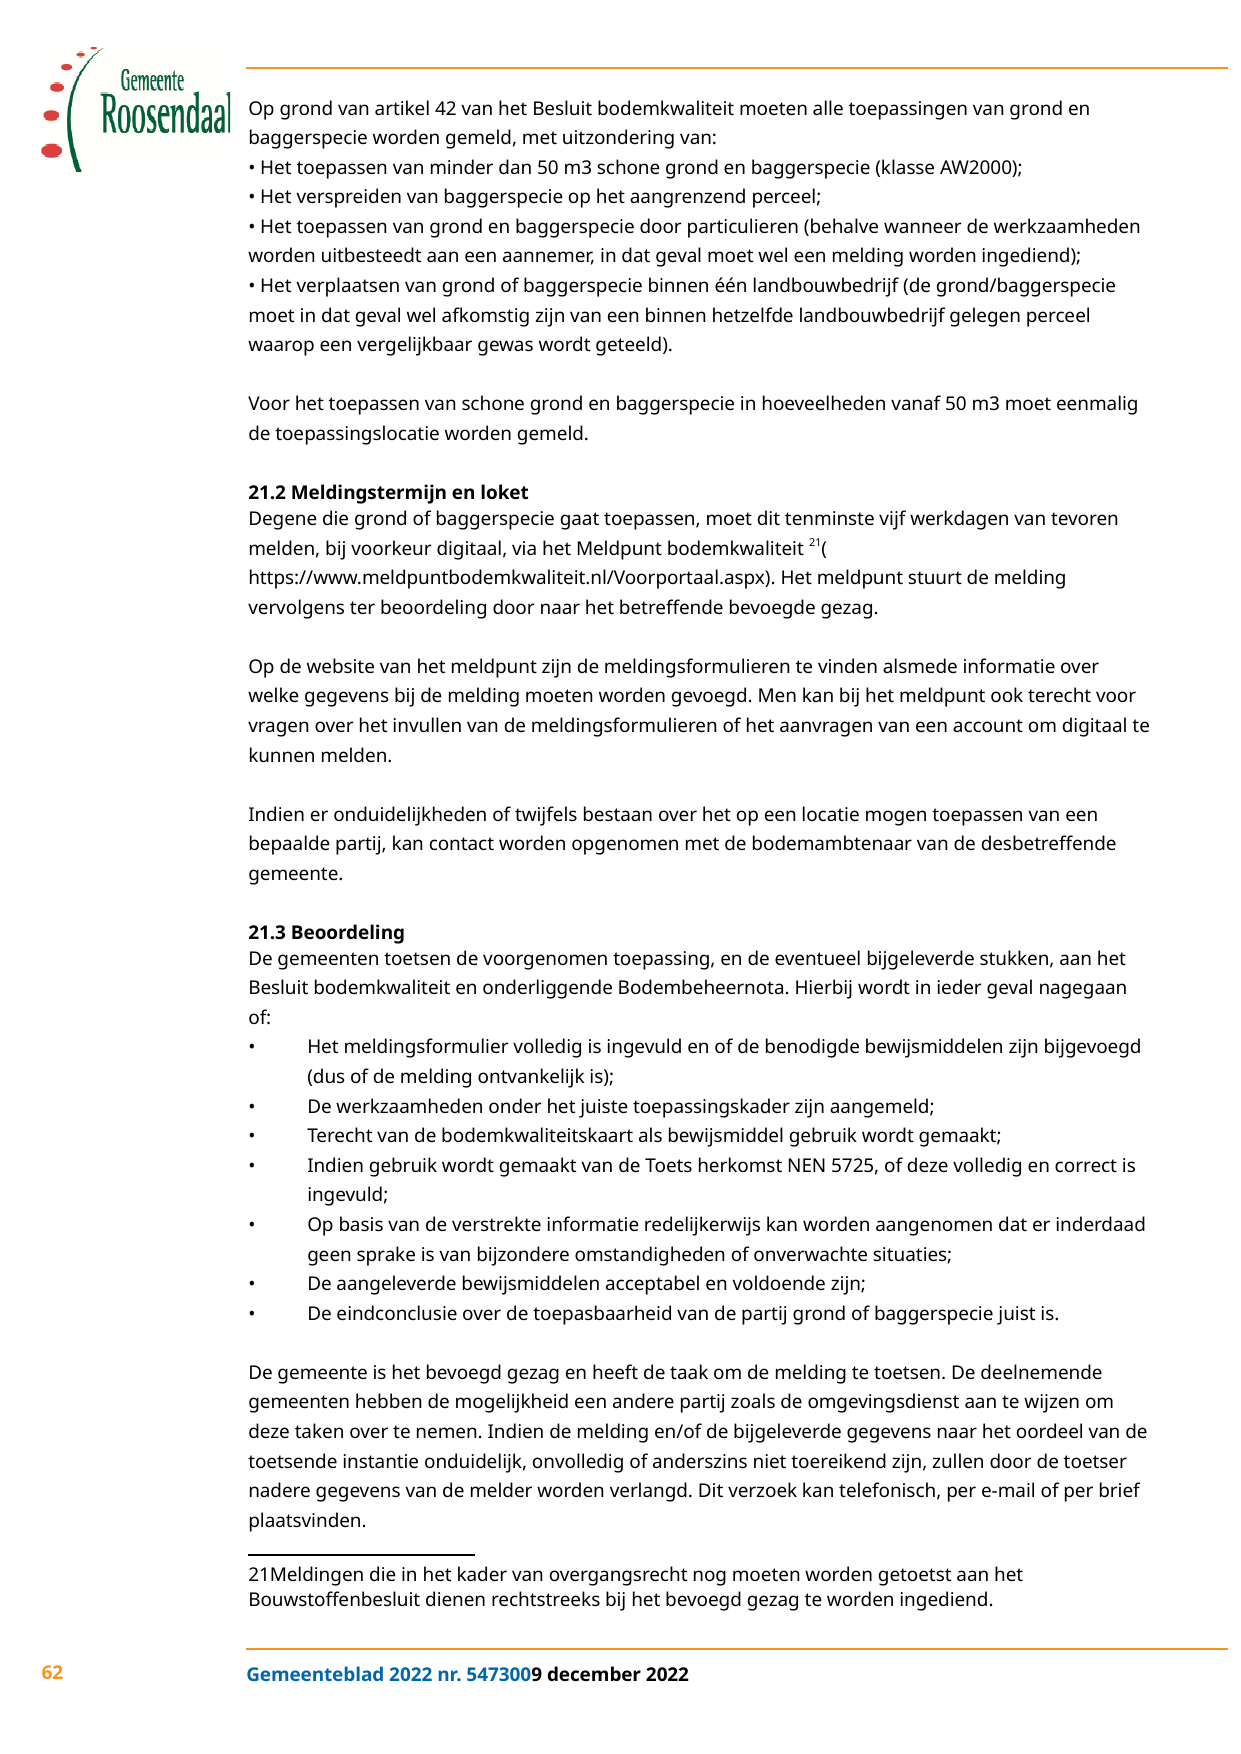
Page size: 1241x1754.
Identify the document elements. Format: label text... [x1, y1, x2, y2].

text • Het toepassen van grond en baggerspecie door particulieren (behalve wanneer de werkzaamheden worden uitbesteedt aan een aannemer, in dat geval moet wel een melding worden ingediend); [248, 213, 1152, 268]
list De werkzaamheden onder het juiste toepassingskader zijn aangemeld; [248, 1093, 1152, 1119]
list Indien gebruik wordt gemaakt van de Toets herkomst NEN 5725, of deze volledig en correct is ingevuld; [248, 1152, 1152, 1207]
text • Het verplaatsen van grond of baggerspecie binnen één landbouwbedrijf (de grond/baggerspecie moet in dat geval wel afkomstig zijn van een binnen hetzelfde landbouwbedrijf gelegen perceel waarop een vergelijkbaar gewas wordt geteeld). [248, 272, 1152, 357]
list De aangeleverde bewijsmiddelen acceptabel en voldoende zijn; [248, 1270, 1152, 1296]
list Terecht van de bodemkwaliteitskaart als bewijsmiddel gebruik wordt gemaakt; [248, 1122, 1152, 1148]
text Op de website van het meldpunt zijn de meldingsformulieren te vinden alsmede informatie over welke gegevens bij de melding moeten worden gevoegd. Men kan bij het meldpunt ook terecht voor vragen over het invullen van de meldingsformulieren of het aanvragen van een account om digitaal te kunnen melden. [248, 653, 1152, 767]
text De gemeenten toetsen de voorgenomen toepassing, en de eventueel bijgeleverde stukken, aan het Besluit bodemkwaliteit en onderliggende Bodembeheernota. Hierbij wordt in ieder geval nagegaan of: [248, 945, 1152, 1030]
text De gemeente is het bevoegd gezag en heeft de taak om de melding te toetsen. De deelnemende gemeenten hebben de mogelijkheid een andere partij zoals de omgevingsdienst aan te wijzen om deze taken over te nemen. Indien de melding en/of de bijgeleverde gegevens naar het oordeel van de toetsende instantie onduidelijk, onvolledig of anderszins niet toereikend zijn, zullen door de toetser nadere gegevens van de melder worden verlangd. Dit verzoek kan telefonisch, per e-mail of per brief plaatsvinden. [248, 1359, 1152, 1533]
text Degene die grond of baggerspecie gaat toepassen, moet dit tenminste vijf werkdagen van tevoren melden, bij voorkeur digitaal, via het Meldpunt bodemkwaliteit ( https://www.meldpuntbodemkwaliteit.nl/Voorportaal.aspx). Het meldpunt stuurt de melding vervolgens ter beoordeling door naar het betreffende bevoegde gezag. [248, 505, 1152, 619]
text Indien er onduidelijkheden of twijfels bestaan over het op een locatie mogen toepassen van een bepaalde partij, kan contact worden opgenomen met de bodemambtenaar van de desbetreffende gemeente. [248, 801, 1152, 886]
text • Het toepassen van minder dan 50 m3 schone grond en baggerspecie (klasse AW2000); [248, 154, 1152, 180]
list Het meldingsformulier volledig is ingevuld en of de benodigde bewijsmiddelen zijn bijgevoegd (dus of de melding ontvankelijk is); [248, 1034, 1152, 1089]
text 21.3 Beoordeling [248, 919, 1152, 945]
text 21.2 Meldingstermijn en loket [248, 479, 1152, 505]
list De eindconclusie over de toepasbaarheid van de partij grond of baggerspecie juist is. [248, 1300, 1152, 1326]
text Voor het toepassen van schone grond en baggerspecie in hoeveelheden vanaf 50 m3 moet eenmalig de toepassingslocatie worden gemeld. [248, 391, 1152, 446]
list Op basis van de verstrekte informatie redelijkerwijs kan worden aangenomen dat er inderdaad geen sprake is van bijzondere omstandigheden of onverwachte situaties; [248, 1211, 1152, 1267]
picture [41, 47, 231, 172]
text Op grond van artikel 42 van het Besluit bodemkwaliteit moeten alle toepassingen van grond en baggerspecie worden gemeld, met uitzondering van: [248, 95, 1152, 150]
text Meldingen die in het kader van overgangsrecht nog moeten worden getoetst aan het Bouwstoffenbesluit dienen rechtstreeks bij het bevoegd gezag te worden ingediend. [248, 1561, 1152, 1612]
text • Het verspreiden van baggerspecie op het aangrenzend perceel; [248, 183, 1152, 209]
